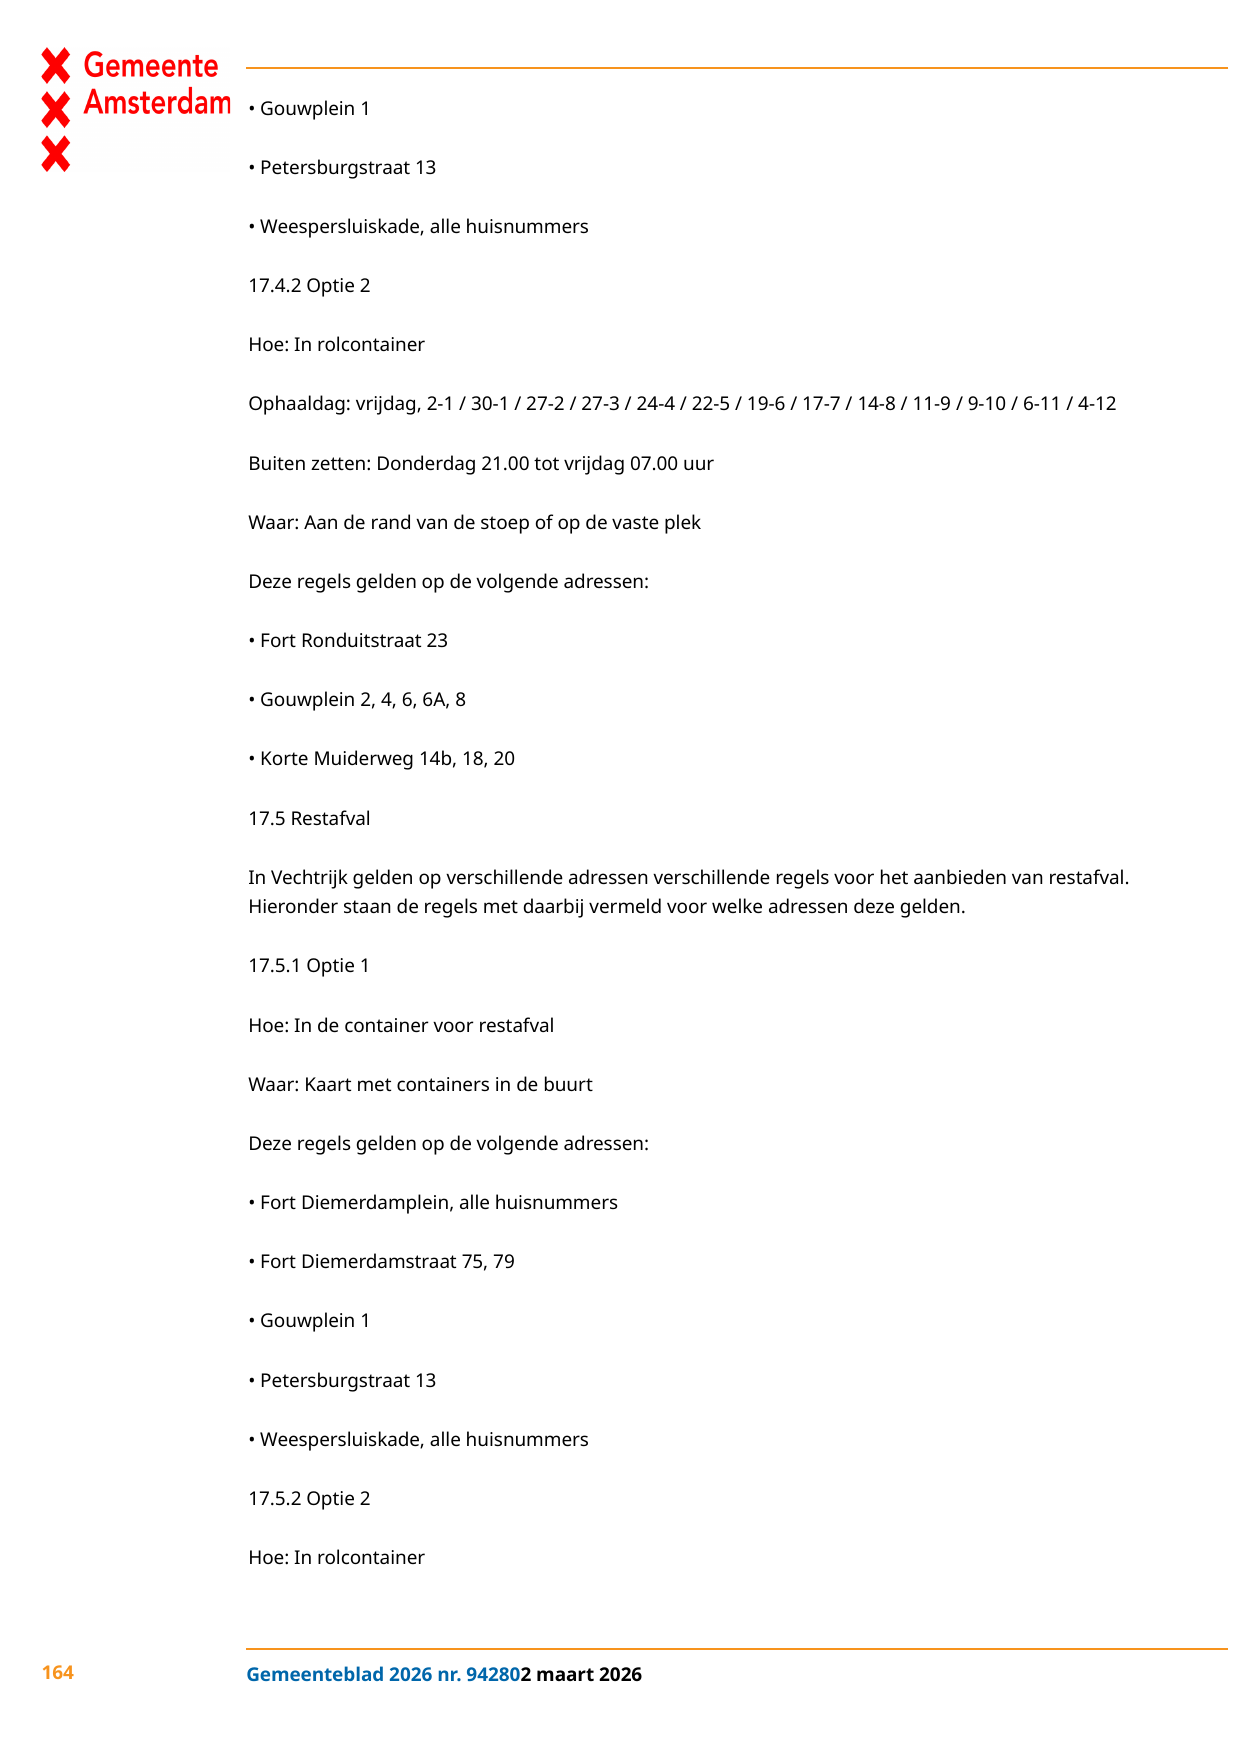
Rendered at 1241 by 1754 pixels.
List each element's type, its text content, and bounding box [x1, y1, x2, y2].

text • Fort Diemerdamplein, alle huisnummers [248, 1189, 1152, 1215]
text 17.5.2 Optie 2 [248, 1485, 1152, 1511]
text Hoe: In de container voor restafval [248, 1012, 1152, 1038]
text • Gouwplein 1 [248, 1308, 1152, 1333]
text Deze regels gelden op de volgende adressen: [248, 1130, 1152, 1156]
text • Weespersluiskade, alle huisnummers [248, 1426, 1152, 1452]
text Hoe: In rolcontainer [248, 331, 1152, 357]
text Buiten zetten: Donderdag 21.00 tot vrijdag 07.00 uur [248, 450, 1152, 476]
text In Vechtrijk gelden op verschillende adressen verschillende regels voor het aanbieden van restafval. Hieronder staan de regels met daarbij vermeld voor welke adressen deze gelden. [248, 864, 1152, 919]
text 17.5.1 Optie 1 [248, 953, 1152, 978]
text • Korte Muiderweg 14b, 18, 20 [248, 746, 1152, 771]
text Waar: Aan de rand van de stoep of op de vaste plek [248, 509, 1152, 535]
text • Fort Ronduitstraat 23 [248, 627, 1152, 653]
text 17.5 Restafval [248, 805, 1152, 831]
text Deze regels gelden op de volgende adressen: [248, 568, 1152, 594]
text • Fort Diemerdamstraat 75, 79 [248, 1248, 1152, 1274]
text Ophaaldag: vrijdag, 2-1 / 30-1 / 27-2 / 27-3 / 24-4 / 22-5 / 19-6 / 17-7 / 14-8 / 11-9 / 9-10 / 6-11 / 4-12 [248, 391, 1152, 416]
text Waar: Kaart met containers in de buurt [248, 1071, 1152, 1097]
text • Petersburgstraat 13 [248, 1367, 1152, 1393]
text • Gouwplein 1 [248, 95, 1152, 121]
text • Weespersluiskade, alle huisnummers [248, 213, 1152, 239]
text • Gouwplein 2, 4, 6, 6A, 8 [248, 686, 1152, 712]
text 17.4.2 Optie 2 [248, 272, 1152, 298]
text • Petersburgstraat 13 [248, 154, 1152, 180]
picture [41, 47, 231, 172]
text Hoe: In rolcontainer [248, 1544, 1152, 1570]
